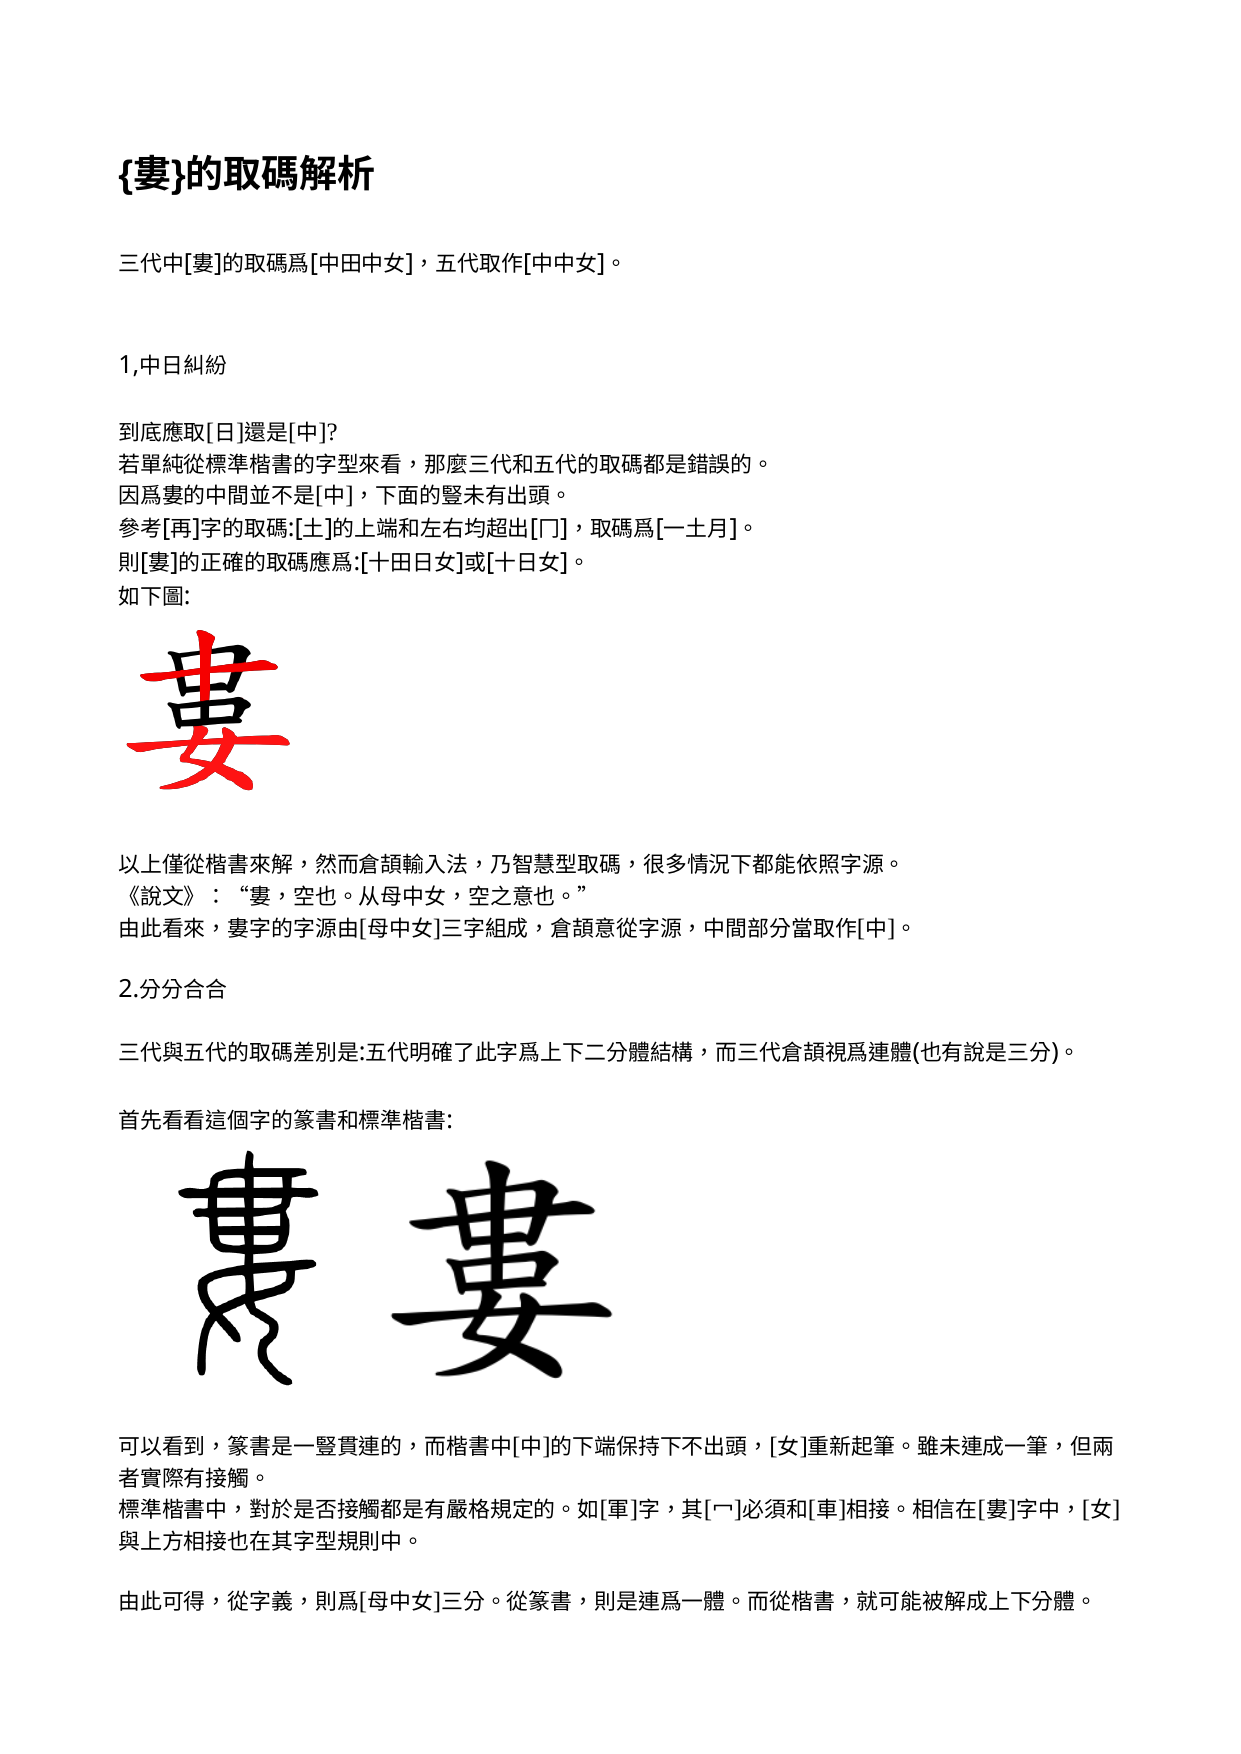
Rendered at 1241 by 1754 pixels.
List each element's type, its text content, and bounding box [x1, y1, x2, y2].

picture [118, 620, 297, 798]
text 標準楷書中，對於是否接觸都是有嚴格規定的。如[軍]字，其[冖]必須和[車]相接。相信在[婁]字中，[女]與上方相接也在其字型規則中。 [118, 1492, 1122, 1556]
picture [134, 1147, 366, 1388]
text 到底應取[日]還是[中]? [118, 415, 1122, 447]
text 如下圖: [118, 578, 1122, 612]
text 三代與五代的取碼差別是:五代明確了此字爲上下二分體結構，而三代倉頡視爲連體(也有說是三分)。 [118, 1034, 1122, 1068]
text 2.分分合合 [118, 971, 1122, 1005]
text 《說文》：“婁，空也。从母中女，空之意也。” [118, 879, 1122, 911]
text 可以看到，篆書是一豎貫連的，而楷書中[中]的下端保持下不出頭，[女]重新起筆。雖未連成一筆，但兩者實際有接觸。 [118, 1429, 1122, 1492]
text 首先看看這個字的篆書和標準楷書: [118, 1102, 1122, 1136]
text 三代中[婁]的取碼爲[中田中女]，五代取作[中中女]。 [118, 244, 1122, 279]
text 因爲婁的中間並不是[中]，下面的豎未有出頭。 [118, 478, 1122, 510]
text 由此可得，從字義，則爲[母中女]三分。從篆書，則是連爲一體。而從楷書，就可能被解成上下分體。 [118, 1584, 1122, 1616]
text 參考[再]字的取碼:[土]的上端和左右均超出[冂]，取碼爲[一土月]。 [118, 510, 1122, 544]
text 1,中日糾紛 [118, 347, 1122, 381]
text 以上僅從楷書來解，然而倉頡輸入法，乃智慧型取碼，很多情況下都能依照字源。 [118, 847, 1122, 879]
text 若單純從標準楷書的字型來看，那麼三代和五代的取碼都是錯誤的。 [118, 447, 1122, 478]
text 則[婁]的正確的取碼應爲:[十田日女]或[十日女]。 [118, 544, 1122, 578]
subtitle {婁}的取碼解析 [118, 143, 1122, 198]
picture [380, 1147, 622, 1389]
text 由此看來，婁字的字源由[母中女]三字組成，倉頡意從字源，中間部分當取作[中]。 [118, 911, 1122, 942]
